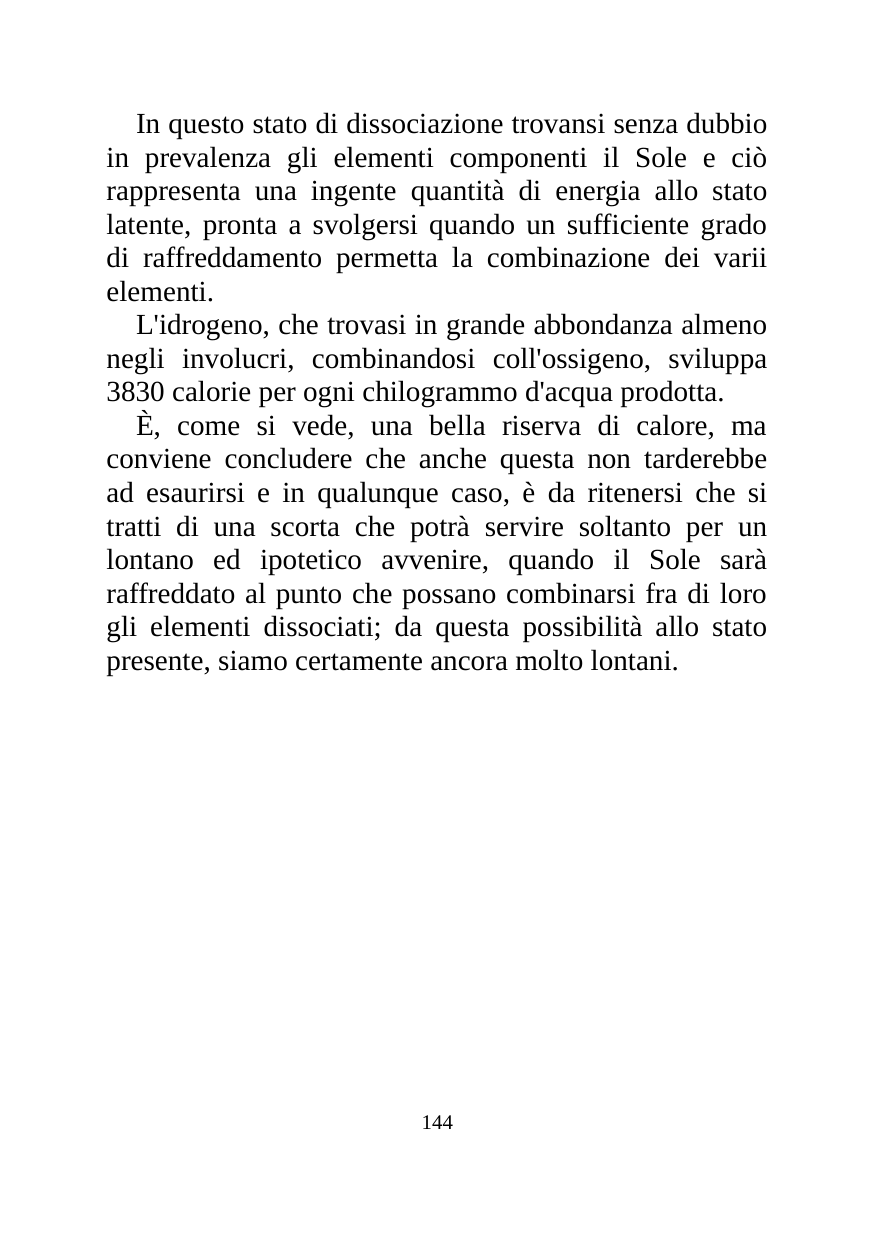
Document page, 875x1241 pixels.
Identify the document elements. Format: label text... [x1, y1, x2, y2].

text È, come si vede, una bella riserva di calore, ma conviene concludere che anche questa non tarderebbe ad esaurirsi e in qualunque caso, è da ritenersi che si tratti di una scorta che potrà servire soltanto per un lontano ed ipotetico avvenire, quando il Sole sarà raffreddato al punto che possano combinarsi fra di loro gli elementi dissociati; da questa possibilità allo stato presente, siamo certamente ancora molto lontani. [106, 408, 768, 676]
text In questo stato di dissociazione trovansi senza dubbio in prevalenza gli elementi componenti il Sole e ciò rappresenta una ingente quantità di energia allo stato latente, pronta a svolgersi quando un sufficiente grado di raffreddamento permetta la combinazione dei varii elementi. [106, 106, 768, 307]
text L'idrogeno, che trovasi in grande abbondanza almeno negli involucri, combinandosi coll'ossigeno, sviluppa 3830 calorie per ogni chilogrammo d'acqua prodotta. [106, 307, 768, 408]
